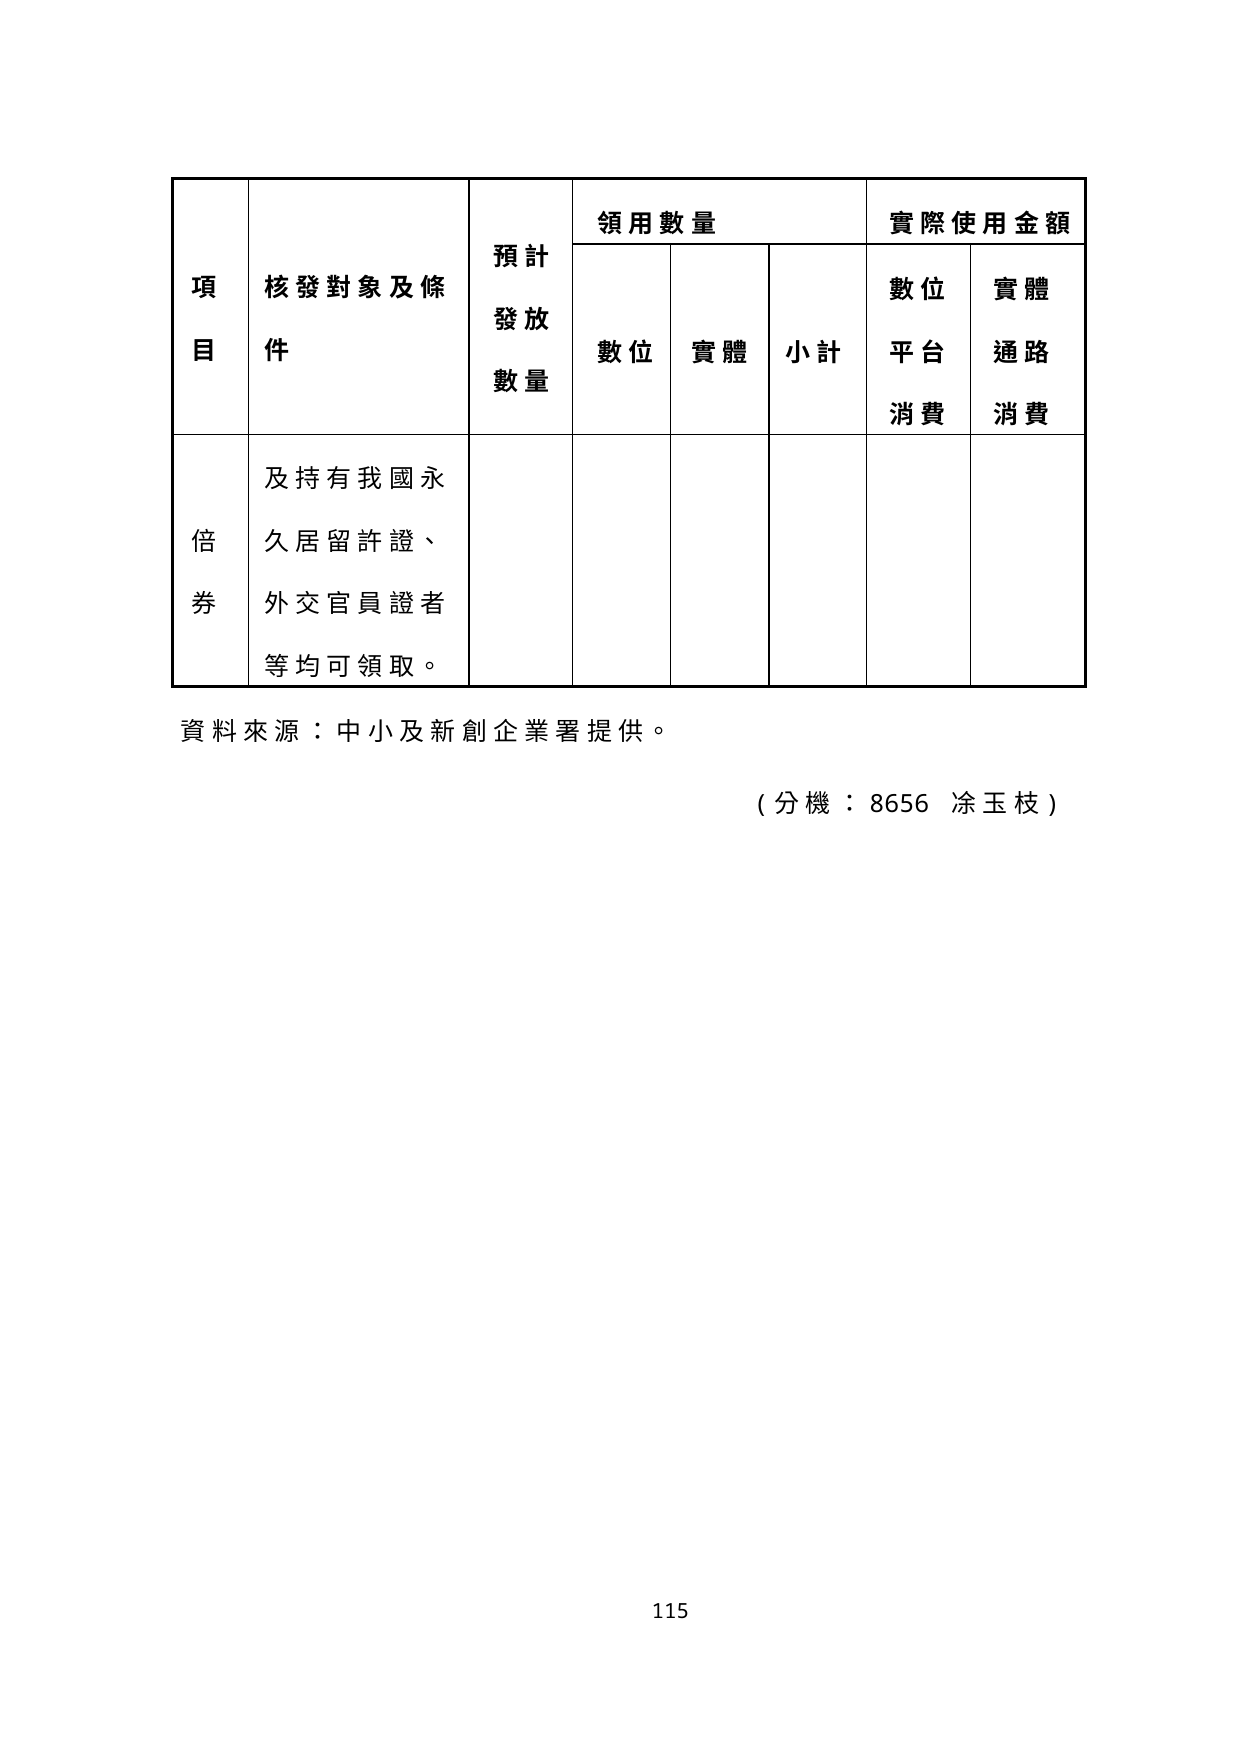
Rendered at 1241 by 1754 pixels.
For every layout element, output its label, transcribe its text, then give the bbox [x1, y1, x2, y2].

table_header 核發對象及條件 [249, 180, 468, 433]
table_cell 數位平台消費 [867, 245, 970, 433]
table_header 預計發放數量 [470, 180, 572, 433]
table_header 項目 [174, 180, 248, 433]
table_header 領用數量 [573, 180, 866, 243]
table_cell 及持有我國永久居留許證、外交官員證者等均可領取。 [249, 435, 468, 685]
text 資料來源：中小及新創企業署提供。 [160, 688, 1063, 751]
table_cell 數位 [573, 245, 670, 433]
table_cell 實體通路消費 [971, 245, 1084, 433]
table_cell 實體 [671, 245, 768, 433]
table_cell [573, 435, 670, 685]
table_cell 倍券 [174, 435, 248, 685]
table_header 實際使用金額 [867, 180, 1084, 243]
table_cell 小計 [770, 245, 866, 433]
table_cell [470, 435, 572, 685]
text (分機：8656 凃玉枝) [236, 751, 1063, 813]
table_cell [971, 435, 1084, 685]
table_cell [867, 435, 970, 685]
table_cell [671, 435, 768, 685]
table_cell [770, 435, 866, 685]
